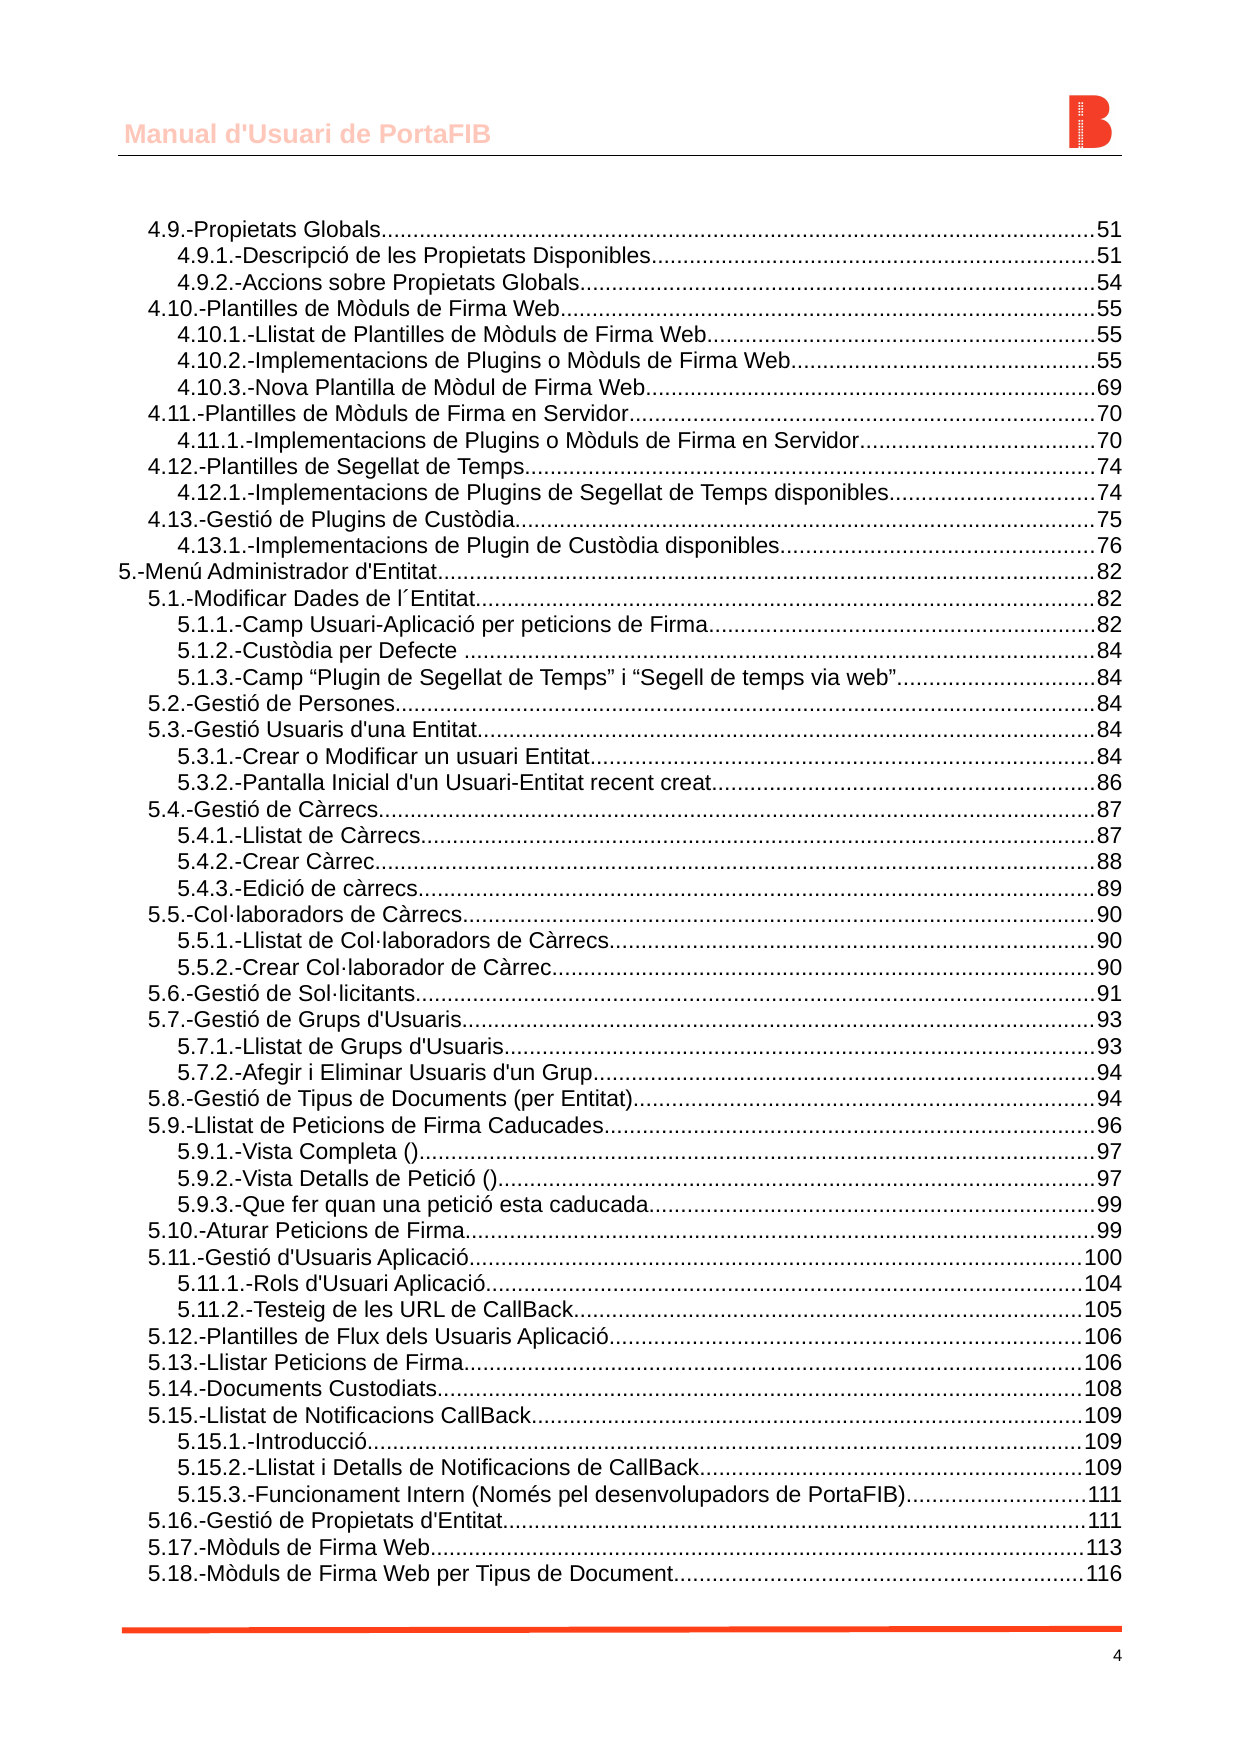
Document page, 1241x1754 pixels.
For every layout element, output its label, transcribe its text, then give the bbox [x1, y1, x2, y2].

text 4.11.-Plantilles de Mòduls de Firma en Servidor 70 [148, 400, 1122, 427]
text 5.4.1.-Llistat de Càrrecs 87 [177, 822, 1122, 848]
text 5.-Menú Administrador d'Entitat 82 [118, 558, 1122, 585]
text 5.9.-Llistat de Peticions de Firma Caducades 96 [148, 1112, 1122, 1138]
text 5.1.2.-Custòdia per Defecte 84 [177, 637, 1122, 664]
text 5.7.2.-Afegir i Eliminar Usuaris d'un Grup 94 [177, 1059, 1122, 1085]
text 4.10.-Plantilles de Mòduls de Firma Web 55 [148, 295, 1122, 321]
text 5.4.3.-Edició de càrrecs 89 [177, 874, 1122, 901]
text 5.1.-Modificar Dades de l´Entitat 82 [148, 585, 1122, 611]
text 5.13.-Llistar Peticions de Firma 106 [148, 1349, 1122, 1375]
text 5.7.1.-Llistat de Grups d'Usuaris 93 [177, 1033, 1122, 1059]
text 5.15.2.-Llistat i Detalls de Notificacions de CallBack 109 [177, 1454, 1122, 1481]
text 5.4.2.-Crear Càrrec 88 [177, 848, 1122, 874]
text 5.9.2.-Vista Detalls de Petició () 97 [177, 1164, 1122, 1191]
text 5.1.3.-Camp “Plugin de Segellat de Temps” i “Segell de temps via web” 84 [177, 664, 1122, 690]
picture [1063, 94, 1117, 150]
text 5.11.2.-Testeig de les URL de CallBack 105 [177, 1296, 1122, 1323]
text 4.11.1.-Implementacions de Plugins o Mòduls de Firma en Servidor 70 [177, 427, 1122, 453]
text 5.18.-Mòduls de Firma Web per Tipus de Document 116 [148, 1560, 1122, 1586]
text 5.16.-Gestió de Propietats d'Entitat 111 [148, 1507, 1122, 1533]
text 5.6.-Gestió de Sol·licitants 91 [148, 980, 1122, 1006]
text 5.3.-Gestió Usuaris d'una Entitat 84 [148, 716, 1122, 743]
text 5.3.2.-Pantalla Inicial d'un Usuari-Entitat recent creat 86 [177, 769, 1122, 796]
text 5.12.-Plantilles de Flux dels Usuaris Aplicació 106 [148, 1323, 1122, 1349]
text 5.9.1.-Vista Completa () 97 [177, 1138, 1122, 1164]
text 5.1.1.-Camp Usuari-Aplicació per peticions de Firma 82 [177, 611, 1122, 637]
text 5.5.-Col·laboradors de Càrrecs 90 [148, 901, 1122, 927]
text 4.13.1.-Implementacions de Plugin de Custòdia disponibles 76 [177, 532, 1122, 558]
text 5.9.3.-Que fer quan una petició esta caducada 99 [177, 1191, 1122, 1217]
text 5.7.-Gestió de Grups d'Usuaris 93 [148, 1006, 1122, 1033]
text 4.10.1.-Llistat de Plantilles de Mòduls de Firma Web 55 [177, 321, 1122, 347]
text 4.13.-Gestió de Plugins de Custòdia 75 [148, 506, 1122, 532]
text 5.5.2.-Crear Col·laborador de Càrrec 90 [177, 954, 1122, 980]
text 4.10.2.-Implementacions de Plugins o Mòduls de Firma Web 55 [177, 347, 1122, 374]
text 4.12.-Plantilles de Segellat de Temps 74 [148, 453, 1122, 479]
text 4.10.3.-Nova Plantilla de Mòdul de Firma Web 69 [177, 374, 1122, 400]
text 4.9.-Propietats Globals 51 [148, 216, 1122, 242]
text 5.15.-Llistat de Notificacions CallBack 109 [148, 1402, 1122, 1428]
text 4.9.2.-Accions sobre Propietats Globals 54 [177, 268, 1122, 295]
text 4.12.1.-Implementacions de Plugins de Segellat de Temps disponibles 74 [177, 479, 1122, 506]
text 5.2.-Gestió de Persones 84 [148, 690, 1122, 716]
text 5.4.-Gestió de Càrrecs 87 [148, 796, 1122, 822]
text 5.15.3.-Funcionament Intern (Només pel desenvolupadors de PortaFIB) 111 [177, 1481, 1122, 1507]
text 5.11.-Gestió d'Usuaris Aplicació 100 [148, 1243, 1122, 1270]
text 5.15.1.-Introducció 109 [177, 1428, 1122, 1454]
text 5.3.1.-Crear o Modificar un usuari Entitat 84 [177, 743, 1122, 769]
text 5.11.1.-Rols d'Usuari Aplicació 104 [177, 1270, 1122, 1296]
text 4.9.1.-Descripció de les Propietats Disponibles 51 [177, 242, 1122, 268]
text 5.10.-Aturar Peticions de Firma 99 [148, 1217, 1122, 1243]
text 5.14.-Documents Custodiats 108 [148, 1375, 1122, 1402]
text 5.17.-Mòduls de Firma Web 113 [148, 1533, 1122, 1560]
text 5.8.-Gestió de Tipus de Documents (per Entitat) 94 [148, 1085, 1122, 1112]
text 5.5.1.-Llistat de Col·laboradors de Càrrecs 90 [177, 927, 1122, 954]
